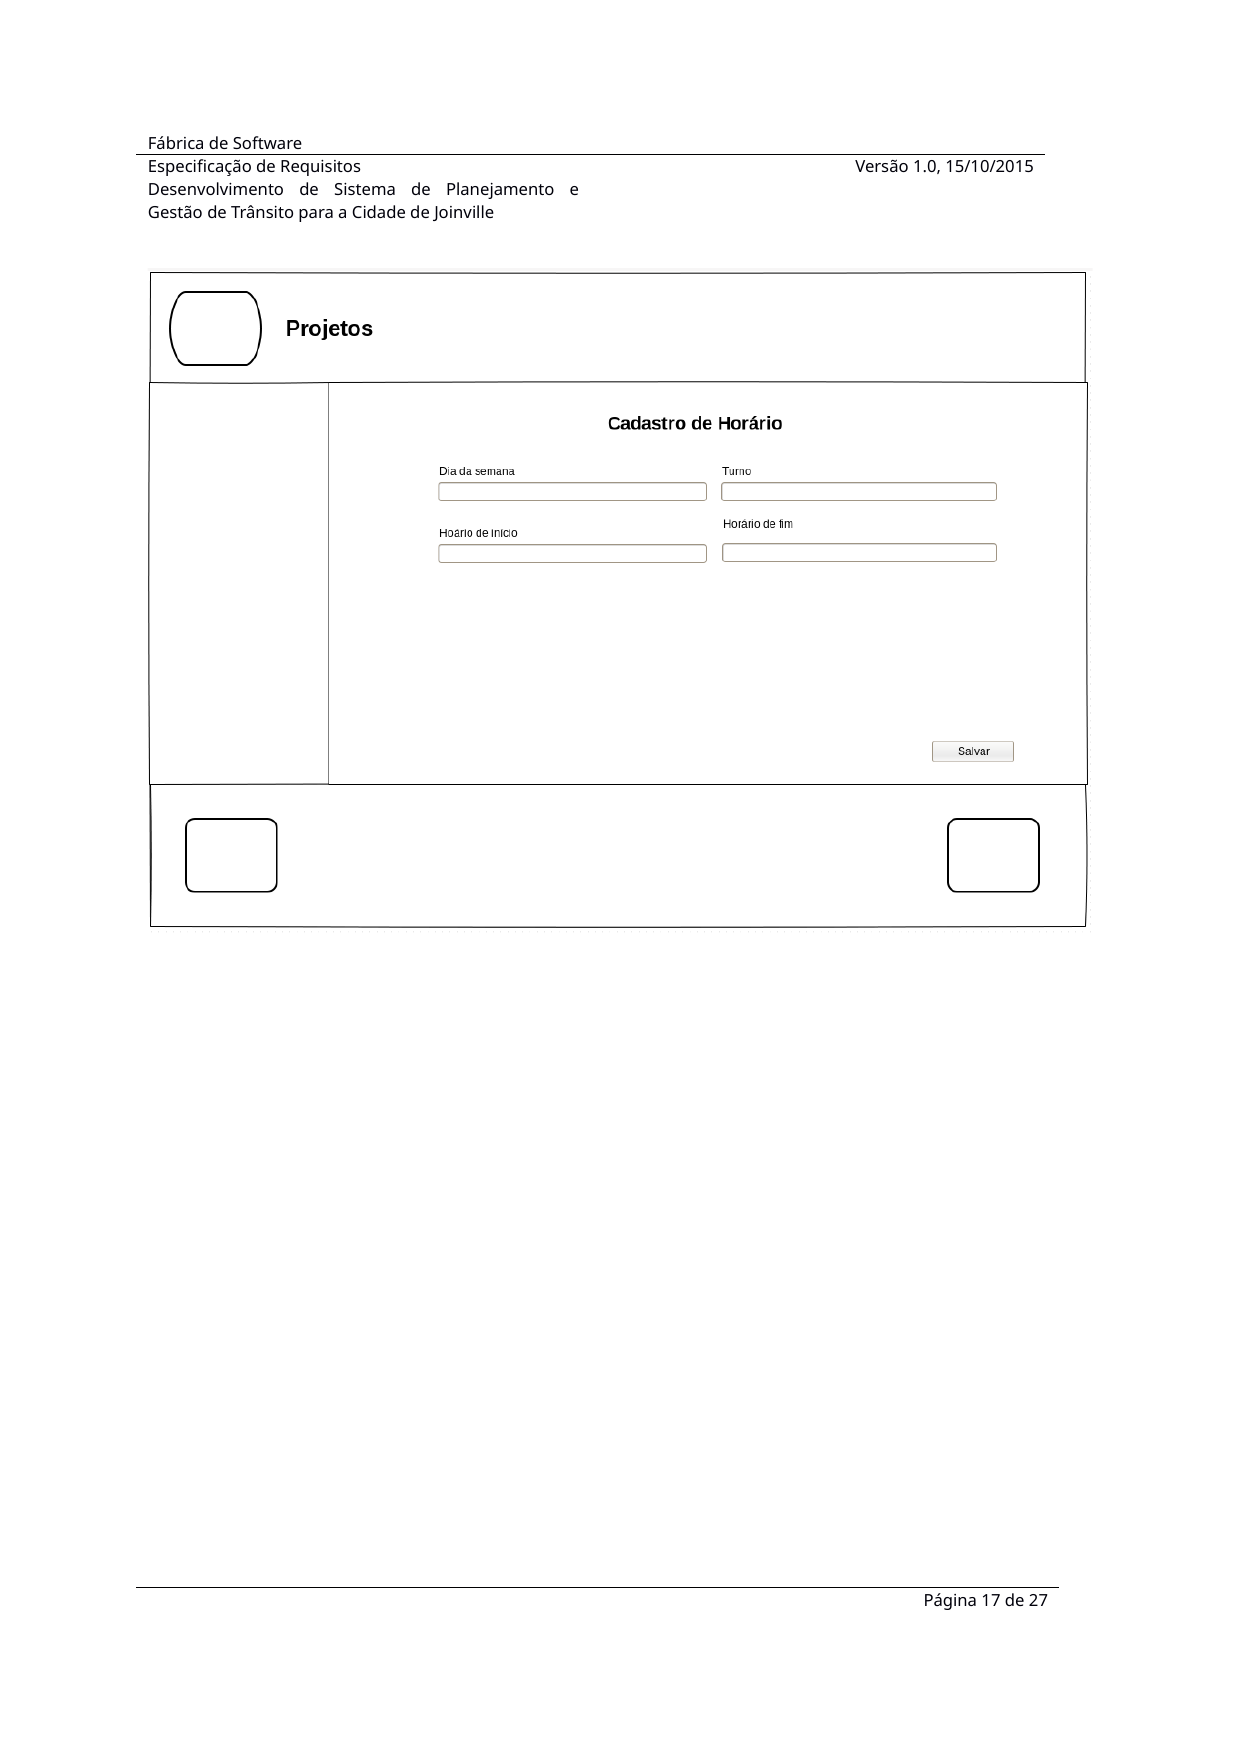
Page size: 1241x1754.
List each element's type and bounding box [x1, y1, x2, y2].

picture [147, 268, 1093, 933]
